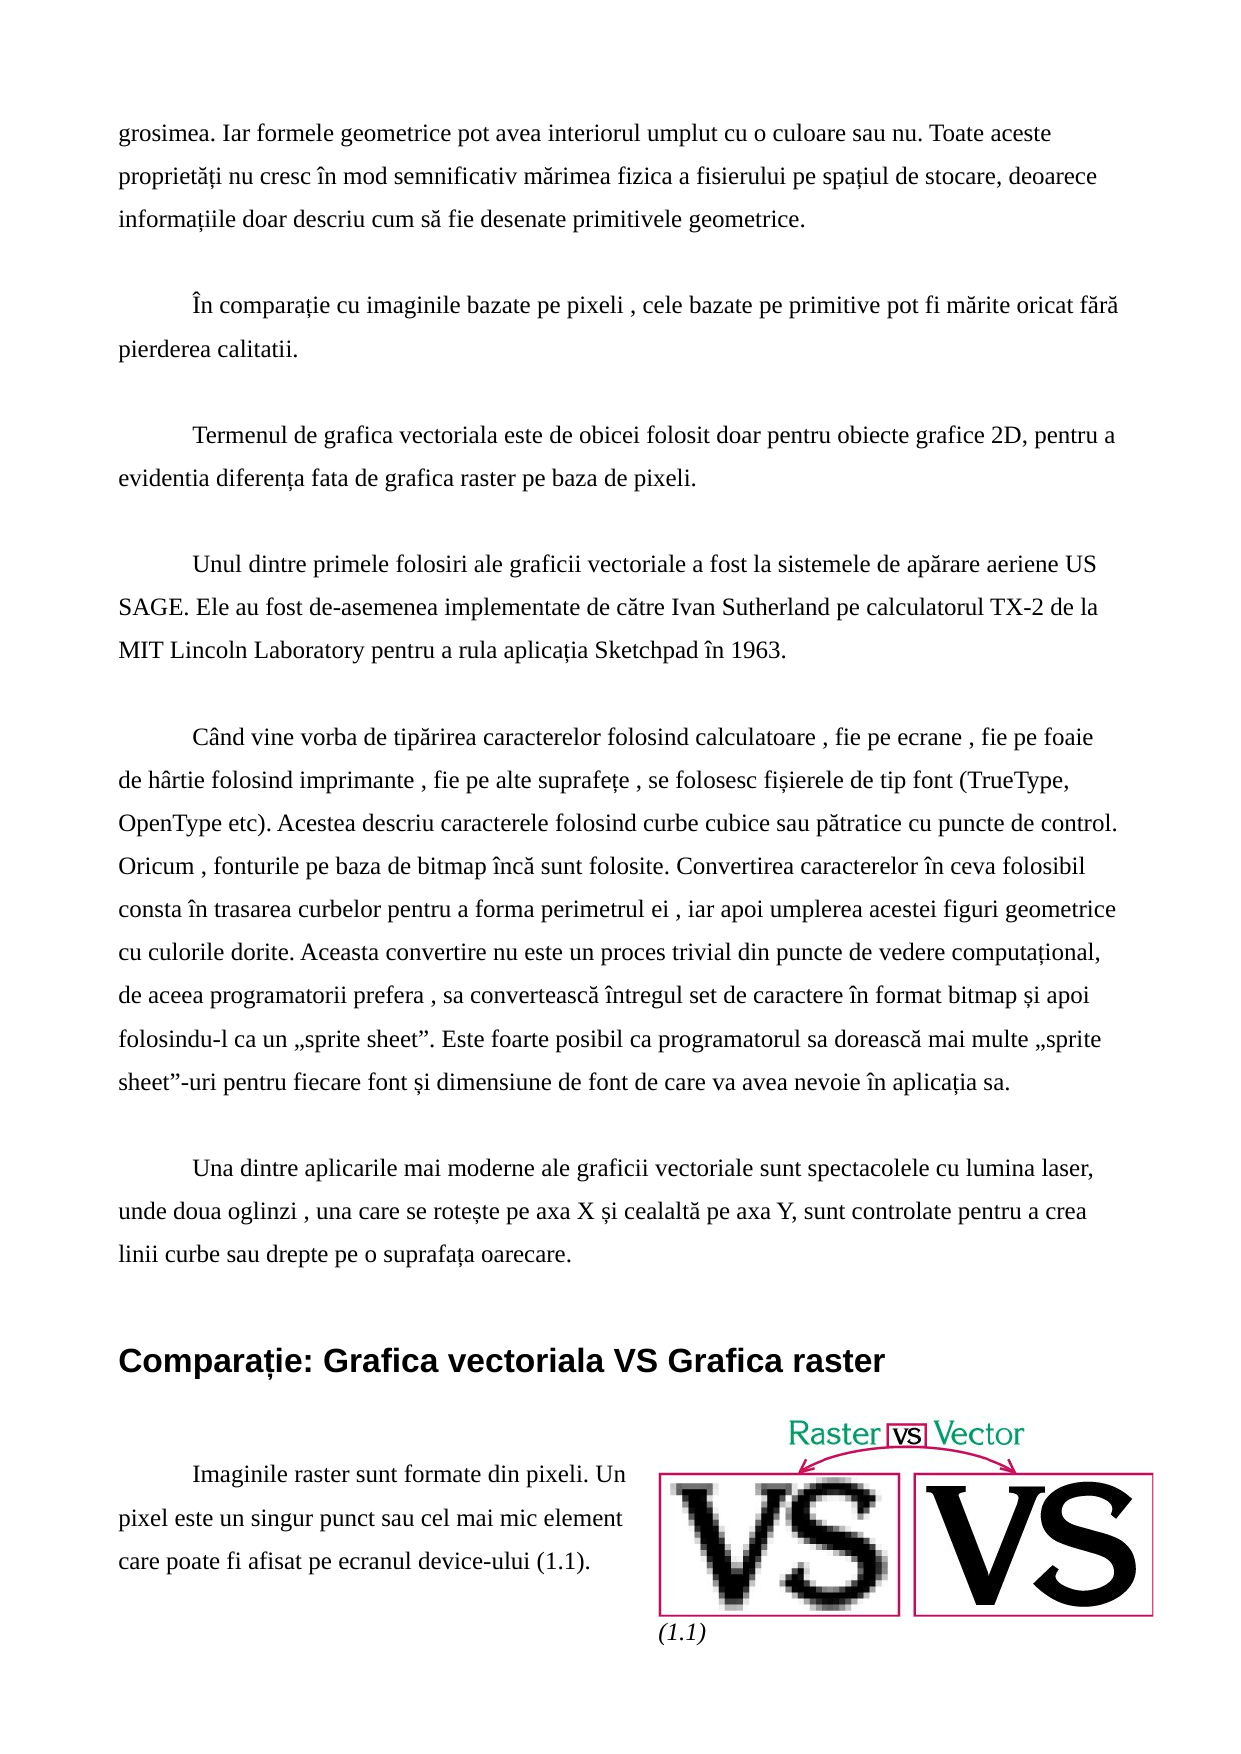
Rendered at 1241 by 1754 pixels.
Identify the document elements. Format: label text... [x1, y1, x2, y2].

subtitle Comparație: Grafica vectoriala VS Grafica raster [118, 1341, 1122, 1379]
list În comparație cu imaginile bazate pe pixeli , cele bazate pe primitive pot fi mărite oricat fără pierderea calitatii. [118, 291, 1122, 362]
picture [658, 1416, 1154, 1617]
list Unul dintre primele folosiri ale graficii vectoriale a fost la sistemele de apărare aeriene US SAGE. Ele au fost de-asemenea implementate de către Ivan Sutherland pe calculatorul TX-2 de la MIT Lincoln Laboratory pentru a rula aplicația Sketchpad în 1963. [118, 549, 1122, 664]
list Când vine vorba de tipărirea caracterelor folosind calculatoare , fie pe ecrane , fie pe foaie de hârtie folosind imprimante , fie pe alte suprafețe , se folosesc fișierele de tip font (TrueType, OpenType etc). Acestea descriu caracterele folosind curbe cubice sau pătratice cu puncte de control. Oricum , fonturile pe baza de bitmap încă sunt folosite. Convertirea caracterelor în ceva folosibil consta în trasarea curbelor pentru a forma perimetrul ei , iar apoi umplerea acestei figuri geometrice cu culorile dorite. Aceasta convertire nu este un proces trivial din puncte de vedere computațional, de aceea programatorii prefera , sa convertească întregul set de caractere în format bitmap și apoi folosindu-l ca un „sprite sheet”. Este foarte posibil ca programatorul sa dorească mai multe „sprite sheet”-uri pentru fiecare font și dimensiune de font de care va avea nevoie în aplicația sa. [118, 722, 1122, 1096]
list grosimea. Iar formele geometrice pot avea interiorul umplut cu o culoare sau nu. Toate aceste proprietăți nu cresc în mod semnificativ mărimea fizica a fisierului pe spațiul de stocare, deoarece informațiile doar descriu cum să fie desenate primitivele geometrice. [118, 118, 1122, 233]
list Imaginile raster sunt formate din pixeli. Un pixel este un singur punct sau cel mai mic element care poate fi afisat pe ecranul device-ului (1.1). [118, 1455, 658, 1574]
text (1.1) [658, 1617, 1153, 1645]
list Termenul de grafica vectoriala este de obicei folosit doar pentru obiecte grafice 2D, pentru a evidentia diferența fata de grafica raster pe baza de pixeli. [118, 420, 1122, 492]
list Una dintre aplicarile mai moderne ale graficii vectoriale sunt spectacolele cu lumina laser, unde doua oglinzi , una care se rotește pe axa X și cealaltă pe axa Y, sunt controlate pentru a crea linii curbe sau drepte pe o suprafața oarecare. [118, 1153, 1122, 1268]
